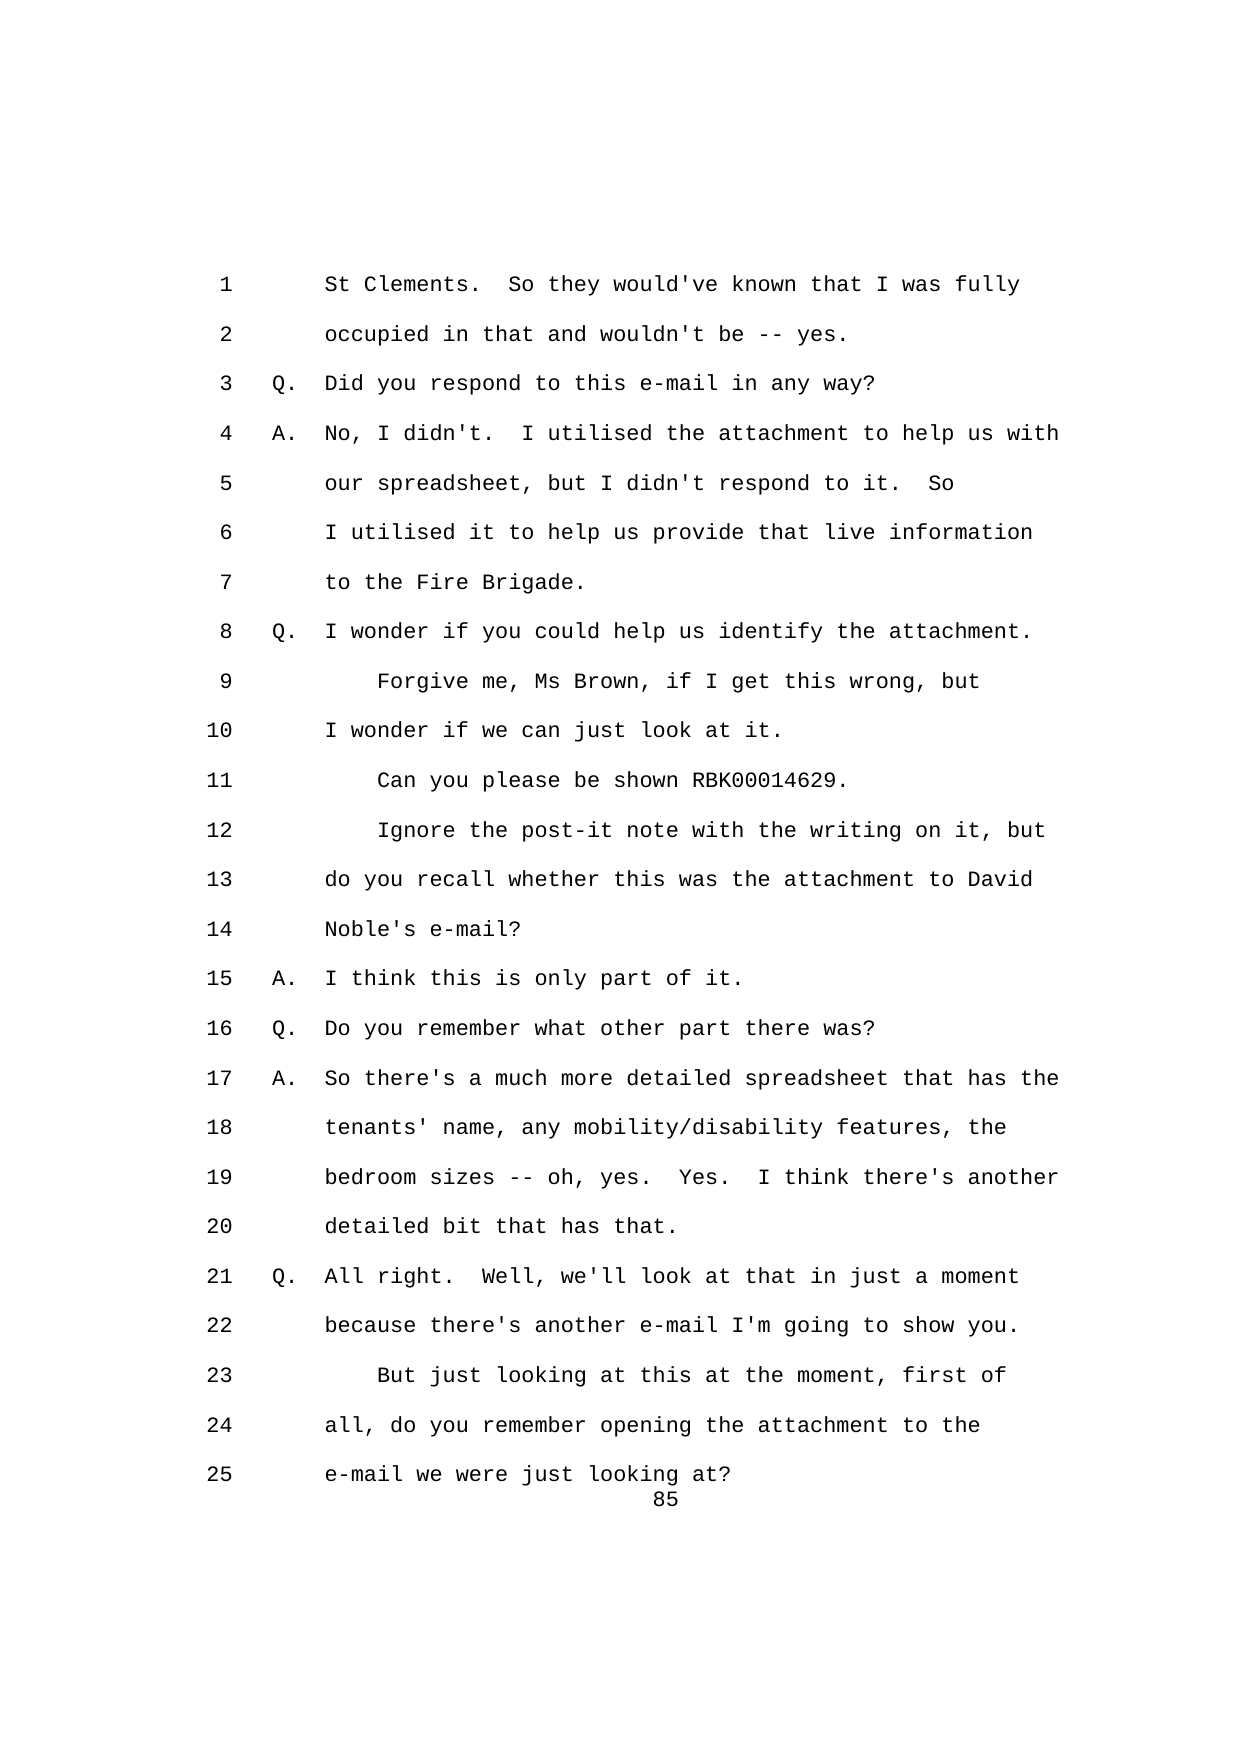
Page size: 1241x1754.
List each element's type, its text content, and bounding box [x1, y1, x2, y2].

text 4 A. No, I didn't. I utilised the attachment to help us with [75, 422, 1165, 447]
text 15 A. I think this is only part of it. [75, 967, 1165, 992]
text 85 [75, 1488, 1165, 1513]
text 13 do you recall whether this was the attachment to David [75, 868, 1165, 893]
text 25 e-mail we were just looking at? [75, 1463, 1165, 1488]
text 18 tenants' name, any mobility/disability features, the [75, 1116, 1165, 1141]
text 3 Q. Did you respond to this e-mail in any way? [75, 372, 1165, 397]
text 2 occupied in that and wouldn't be -- yes. [75, 323, 1165, 348]
text 9 Forgive me, Ms Brown, if I get this wrong, but [75, 670, 1165, 695]
text 19 bedroom sizes -- oh, yes. Yes. I think there's another [75, 1166, 1165, 1191]
text 7 to the Fire Brigade. [75, 571, 1165, 596]
text 24 all, do you remember opening the attachment to the [75, 1414, 1165, 1438]
text 14 Noble's e-mail? [75, 918, 1165, 943]
text 17 A. So there's a much more detailed spreadsheet that has the [75, 1067, 1165, 1091]
text 12 Ignore the post-it note with the writing on it, but [75, 819, 1165, 843]
text 22 because there's another e-mail I'm going to show you. [75, 1314, 1165, 1339]
text 11 Can you please be shown RBK00014629. [75, 769, 1165, 794]
text 21 Q. All right. Well, we'll look at that in just a moment [75, 1265, 1165, 1290]
text 5 our spreadsheet, but I didn't respond to it. So [75, 472, 1165, 496]
text 1 St Clements. So they would've known that I was fully [75, 273, 1165, 298]
text 10 I wonder if we can just look at it. [75, 719, 1165, 744]
text 8 Q. I wonder if you could help us identify the attachment. [75, 620, 1165, 645]
text 23 But just looking at this at the moment, first of [75, 1364, 1165, 1389]
text 16 Q. Do you remember what other part there was? [75, 1017, 1165, 1042]
text 20 detailed bit that has that. [75, 1215, 1165, 1240]
text 6 I utilised it to help us provide that live information [75, 521, 1165, 546]
